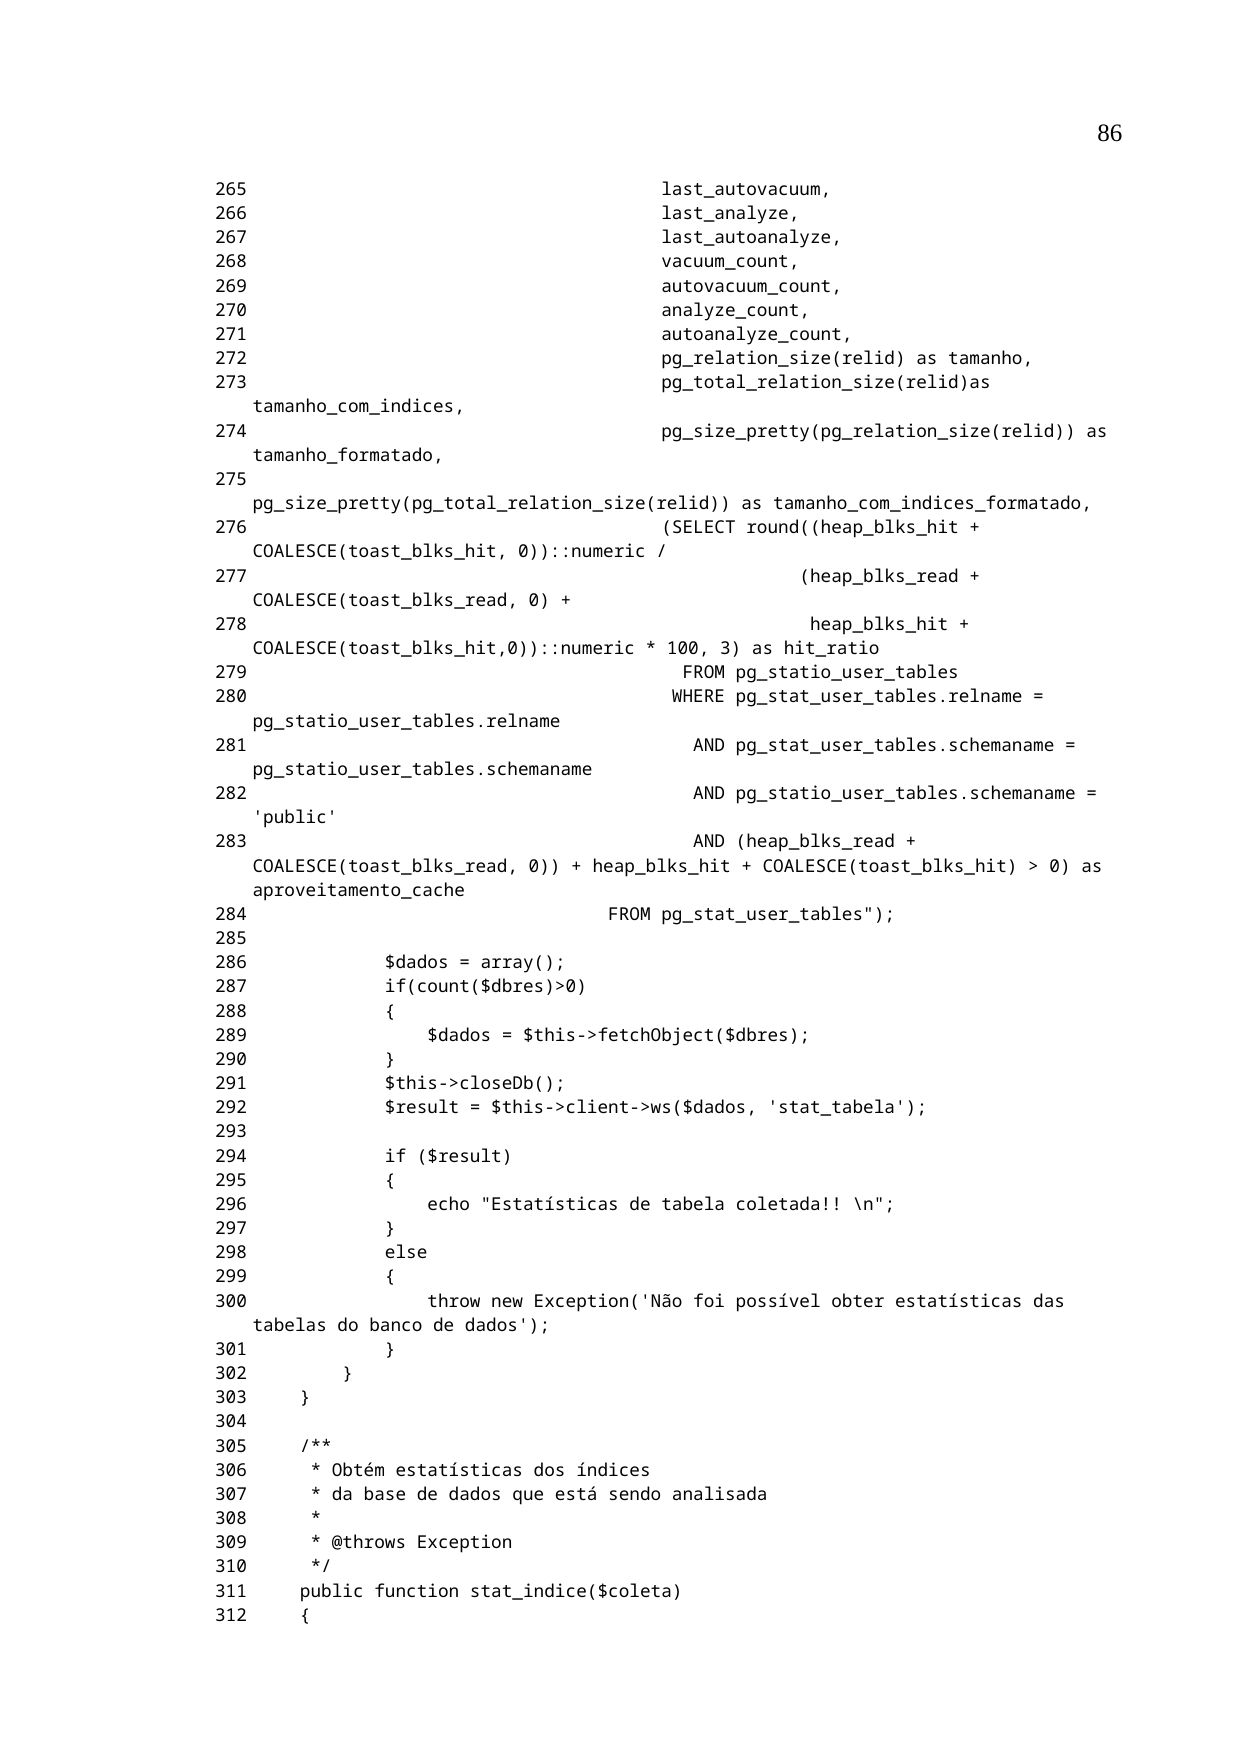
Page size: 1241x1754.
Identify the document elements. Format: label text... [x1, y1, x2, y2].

list echo "Estatísticas de tabela coletada!! \n"; [215, 1191, 1122, 1216]
list { [215, 998, 1122, 1022]
list } [215, 1361, 1122, 1385]
list heap_blks_hit + COALESCE(toast_blks_hit,0))::numeric * 100, 3) as hit_ratio [215, 611, 1122, 660]
list } [215, 1046, 1122, 1071]
list FROM pg_statio_user_tables [215, 660, 1122, 684]
list AND pg_statio_user_tables.schemaname = 'public' [215, 781, 1122, 829]
list else [215, 1240, 1122, 1264]
list (SELECT round((heap_blks_hit + COALESCE(toast_blks_hit, 0))::numeric / [215, 515, 1122, 563]
list * Obtém estatísticas dos índices [215, 1457, 1122, 1481]
list * da base de dados que está sendo analisada [215, 1481, 1122, 1506]
list autoanalyze_count, [215, 321, 1122, 346]
list WHERE pg_stat_user_tables.relname = pg_statio_user_tables.relname [215, 684, 1122, 732]
list vacuum_count, [215, 249, 1122, 273]
list } [215, 1385, 1122, 1409]
list if ($result) [215, 1143, 1122, 1167]
list last_autovacuum, [215, 176, 1122, 201]
list last_analyze, [215, 201, 1122, 225]
list pg_size_pretty(pg_total_relation_size(relid)) as tamanho_com_indices_formatado, [215, 466, 1122, 515]
list $dados = $this->fetchObject($dbres); [215, 1022, 1122, 1046]
list * @throws Exception [215, 1530, 1122, 1554]
list $this->closeDb(); [215, 1071, 1122, 1095]
list $dados = array(); [215, 950, 1122, 974]
list AND (heap_blks_read + COALESCE(toast_blks_read, 0)) + heap_blks_hit + COALESCE(toast_blks_hit) > 0) as aproveitamento_cache [215, 829, 1122, 901]
list pg_relation_size(relid) as tamanho, [215, 346, 1122, 370]
list { [215, 1264, 1122, 1288]
list { [215, 1167, 1122, 1191]
list if(count($dbres)>0) [215, 974, 1122, 998]
list */ [215, 1554, 1122, 1578]
list throw new Exception('Não foi possível obter estatísticas das tabelas do banco de dados'); [215, 1288, 1122, 1336]
list public function stat_indice($coleta) [215, 1578, 1122, 1602]
list } [215, 1216, 1122, 1240]
list /** [215, 1433, 1122, 1457]
list (heap_blks_read + COALESCE(toast_blks_read, 0) + [215, 563, 1122, 611]
list FROM pg_stat_user_tables"); [215, 901, 1122, 926]
list autovacuum_count, [215, 273, 1122, 297]
list AND pg_stat_user_tables.schemaname = pg_statio_user_tables.schemaname [215, 732, 1122, 781]
list $result = $this->client->ws($dados, 'stat_tabela'); [215, 1095, 1122, 1119]
list { [215, 1602, 1122, 1626]
list pg_total_relation_size(relid)as tamanho_com_indices, [215, 370, 1122, 418]
list } [215, 1336, 1122, 1361]
list * [215, 1506, 1122, 1530]
list pg_size_pretty(pg_relation_size(relid)) as tamanho_formatado, [215, 418, 1122, 466]
list analyze_count, [215, 297, 1122, 321]
list last_autoanalyze, [215, 225, 1122, 249]
